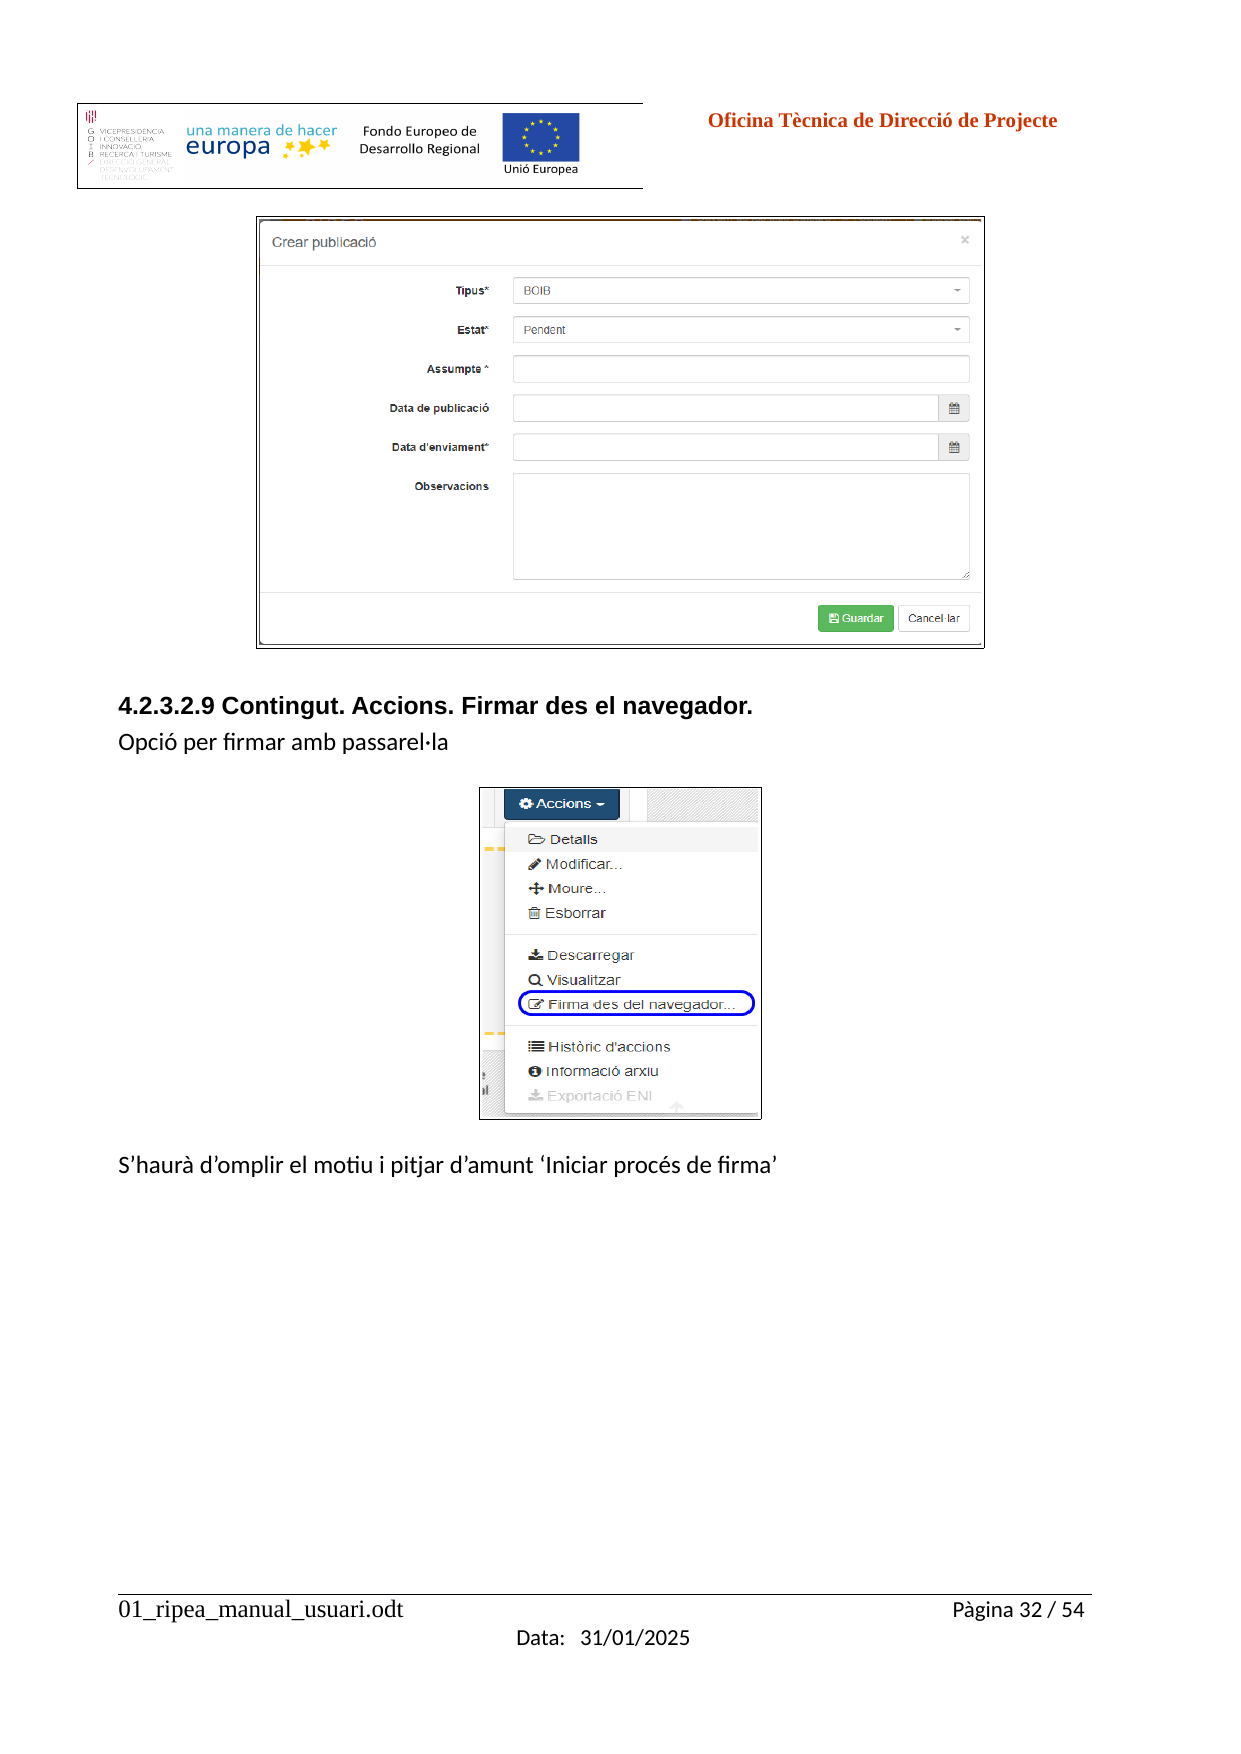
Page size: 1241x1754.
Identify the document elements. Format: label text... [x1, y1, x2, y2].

subtitle 4.2.3.2.9 Contingut. Accions. Firmar des el navegador. [118, 691, 1122, 719]
picture [259, 219, 982, 645]
picture [184, 108, 585, 182]
text S’haurà d’omplir el motiu i pitjar d’amunt ‘Iniciar procés de firma’ [118, 1150, 1122, 1180]
picture [82, 108, 178, 182]
text Opció per firmar amb passarel·la [118, 726, 1122, 756]
picture [482, 789, 758, 1117]
